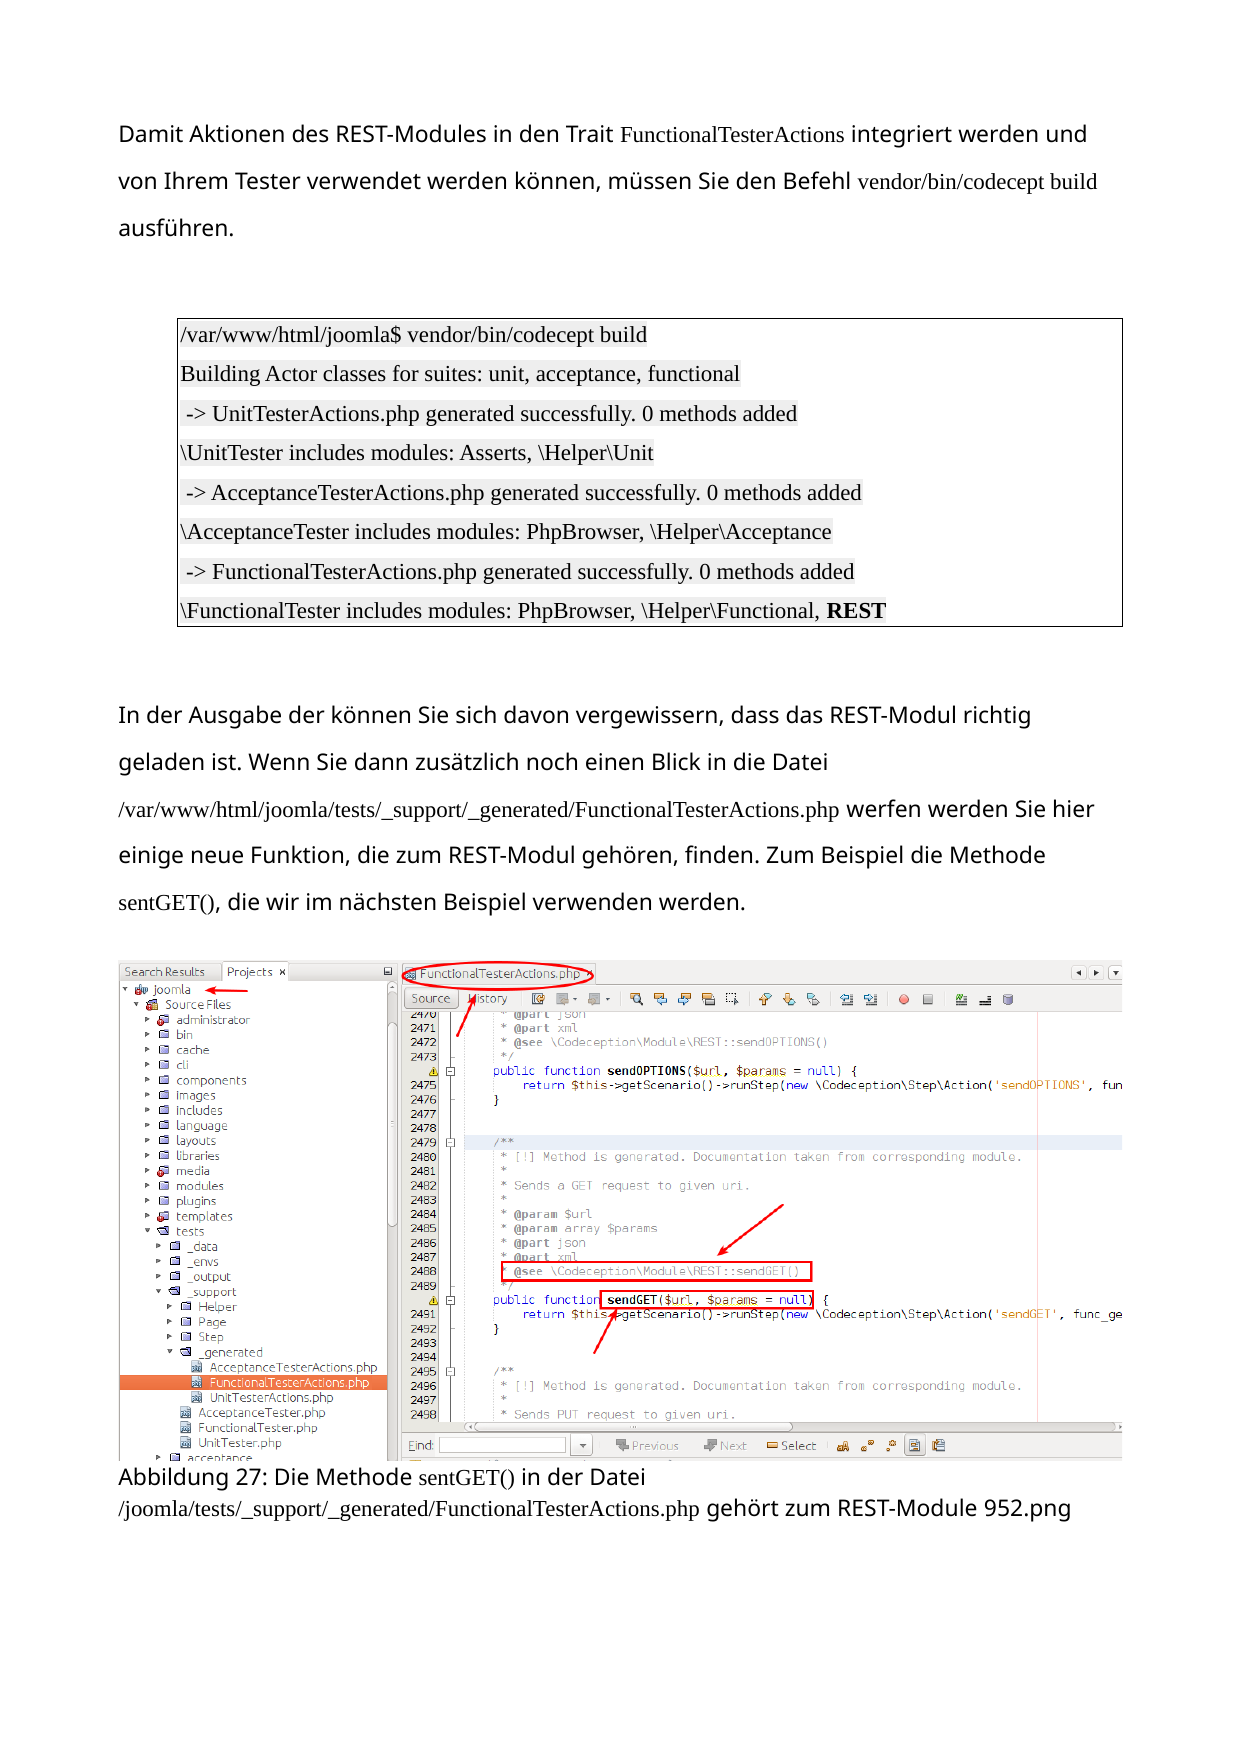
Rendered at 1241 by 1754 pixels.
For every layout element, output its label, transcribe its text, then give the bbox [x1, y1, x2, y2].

text Damit Aktionen des REST-Modules in den Trait FunctionalTesterActions integriert werden und von Ihrem Tester verwendet werden können, müssen Sie den Befehl vendor/bin/codecept build ausführen. [118, 118, 1122, 243]
text /var/www/html/joomla$ vendor/bin/codecept build Building Actor classes for suites: unit, acceptance, functional -> UnitTesterActions.php generated successfully. 0 methods added \UnitTester includes modules: Asserts, \Helper\Unit -> AcceptanceTesterActions.php generated successfully. 0 methods added \AcceptanceTester includes modules: PhpBrowser, \Helper\Acceptance -> FunctionalTesterActions.php generated successfully. 0 methods added \FunctionalTester includes modules: PhpBrowser, \Helper\Functional, REST [178, 319, 1122, 626]
text In der Ausgabe der können Sie sich davon vergewissern, dass das REST-Modul richtig geladen ist. Wenn Sie dann zusätzlich noch einen Blick in die Datei /var/www/html/joomla/tests/_support/_generated/FunctionalTesterActions.php werfen werden Sie hier einige neue Funktion, die zum REST-Modul gehören, finden. Zum Beispiel die Methode sentGET(), die wir im nächsten Beispiel verwenden werden. [118, 699, 1122, 917]
text Abbildung 27: Die Methode sentGET() in der Datei /joomla/tests/_support/_generated/FunctionalTesterActions.php gehört zum REST-Module 952.png [118, 1461, 1122, 1523]
picture [118, 960, 1123, 1461]
